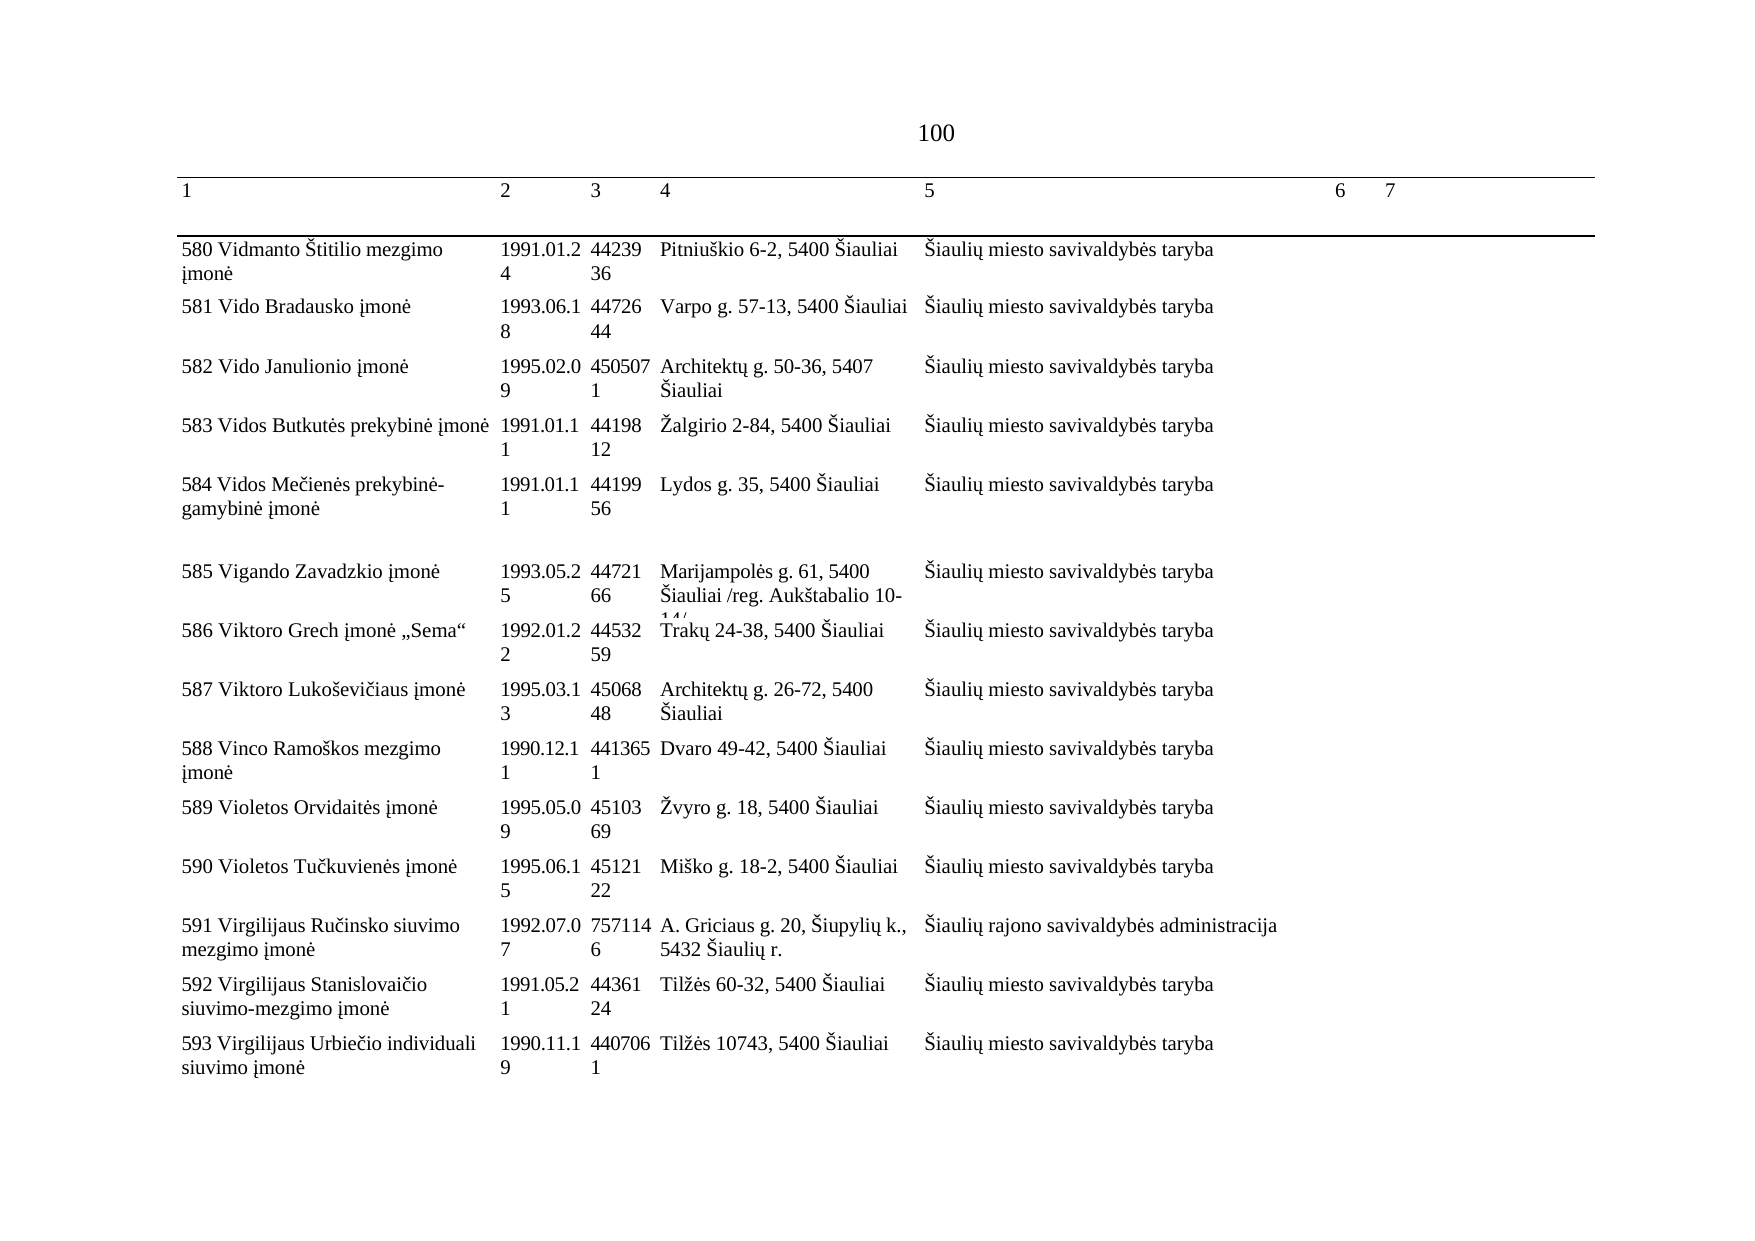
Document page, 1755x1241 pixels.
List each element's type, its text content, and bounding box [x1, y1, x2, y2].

table_cell Lydos g. 35, 5400 Šiauliai [656, 472, 920, 559]
table_cell 4505071 [586, 354, 656, 413]
table_cell 4423936 [586, 237, 656, 294]
table_cell [1381, 237, 1595, 294]
table_cell 1995.06.15 [496, 854, 586, 913]
table_cell Šiaulių miesto savivaldybės taryba [920, 972, 1381, 1031]
table_cell 4506848 [586, 677, 656, 736]
table_cell Šiaulių miesto savivaldybės taryba [920, 413, 1381, 472]
table_cell Miško g. 18-2, 5400 Šiauliai [656, 854, 920, 913]
table_cell [1381, 559, 1595, 618]
table_cell [1381, 472, 1595, 559]
table_cell 1990.12.11 [496, 736, 586, 795]
table_cell 591 Virgilijaus Ručinsko siuvimo mezgimo įmonė [177, 913, 496, 972]
table_cell Architektų g. 26-72, 5400 Šiauliai [656, 677, 920, 736]
table_cell 585 Vigando Zavadzkio įmonė [177, 559, 496, 618]
table_cell 1991.01.11 [496, 472, 586, 559]
table_cell 1995.03.13 [496, 677, 586, 736]
table_cell Šiaulių miesto savivaldybės taryba [920, 472, 1381, 559]
table_cell 4453259 [586, 618, 656, 677]
table_cell A. Griciaus g. 20, Šiupylių k., 5432 Šiaulių r. [656, 913, 920, 972]
table_cell 581 Vido Bradausko įmonė [177, 295, 496, 353]
table_cell Dvaro 49-42, 5400 Šiauliai [656, 736, 920, 795]
table_cell 1991.05.21 [496, 972, 586, 1031]
table_cell [1381, 736, 1595, 795]
table_cell 592 Virgilijaus Stanislovaičio siuvimo-mezgimo įmonė [177, 972, 496, 1031]
table_cell 1992.07.07 [496, 913, 586, 972]
table_cell Šiaulių rajono savivaldybės administracija [920, 913, 1381, 972]
table_cell Architektų g. 50-36, 5407 Šiauliai [656, 354, 920, 413]
table_header 1 [177, 178, 496, 235]
table_cell 4472644 [586, 295, 656, 353]
table_cell 587 Viktoro Lukoševičiaus įmonė [177, 677, 496, 736]
table_cell 582 Vido Janulionio įmonė [177, 354, 496, 413]
table_cell [1381, 913, 1595, 972]
table_cell Tilžės 60-32, 5400 Šiauliai [656, 972, 920, 1031]
table_cell 7571146 [586, 913, 656, 972]
table_cell Trakų 24-38, 5400 Šiauliai [656, 618, 920, 677]
table_header 2 [496, 178, 586, 235]
table_cell 4472166 [586, 559, 656, 618]
table_cell 4436124 [586, 972, 656, 1031]
table_cell 583 Vidos Butkutės prekybinė įmonė [177, 413, 496, 472]
table_cell Šiaulių miesto savivaldybės taryba [920, 677, 1381, 736]
table_header 7 [1381, 178, 1595, 235]
table_cell 1991.01.11 [496, 413, 586, 472]
table_cell 4419956 [586, 472, 656, 559]
table_cell [1381, 618, 1595, 677]
table_cell Šiaulių miesto savivaldybės taryba [920, 354, 1381, 413]
table_cell [1381, 795, 1595, 854]
table_cell Šiaulių miesto savivaldybės taryba [920, 1031, 1381, 1090]
table_cell Šiaulių miesto savivaldybės taryba [920, 237, 1381, 294]
table_cell 590 Violetos Tučkuvienės įmonė [177, 854, 496, 913]
table_cell Šiaulių miesto savivaldybės taryba [920, 854, 1381, 913]
table_header 3 [586, 178, 656, 235]
table_cell [1381, 295, 1595, 353]
table_cell 1991.01.24 [496, 237, 586, 294]
table_cell [1381, 854, 1595, 913]
table_cell 1992.01.22 [496, 618, 586, 677]
table_cell 4512122 [586, 854, 656, 913]
table_cell Žvyro g. 18, 5400 Šiauliai [656, 795, 920, 854]
table_cell 1995.05.09 [496, 795, 586, 854]
table_cell 586 Viktoro Grech įmonė „Sema“ [177, 618, 496, 677]
table_cell 1990.11.19 [496, 1031, 586, 1090]
table_cell [1381, 677, 1595, 736]
table_cell 584 Vidos Mečienės prekybinė-gamybinė įmonė [177, 472, 496, 559]
table_cell 4419812 [586, 413, 656, 472]
table_cell Žalgirio 2-84, 5400 Šiauliai [656, 413, 920, 472]
table_cell 4413651 [586, 736, 656, 795]
table_cell Pitniuškio 6-2, 5400 Šiauliai [656, 237, 920, 294]
table_cell 1993.06.18 [496, 295, 586, 353]
table_cell [1381, 354, 1595, 413]
table_cell Tilžės 10743, 5400 Šiauliai [656, 1031, 920, 1090]
table_cell [1381, 972, 1595, 1031]
table_cell Šiaulių miesto savivaldybės taryba [920, 618, 1381, 677]
table_cell Šiaulių miesto savivaldybės taryba [920, 295, 1381, 353]
table_cell 4510369 [586, 795, 656, 854]
table_cell Šiaulių miesto savivaldybės taryba [920, 736, 1381, 795]
table_cell 1995.02.09 [496, 354, 586, 413]
table_cell 589 Violetos Orvidaitės įmonė [177, 795, 496, 854]
table_cell Varpo g. 57-13, 5400 Šiauliai [656, 295, 920, 353]
table_cell Šiaulių miesto savivaldybės taryba [920, 559, 1381, 618]
table_cell 588 Vinco Ramoškos mezgimo įmonė [177, 736, 496, 795]
table_cell 4407061 [586, 1031, 656, 1090]
table_header 4 [656, 178, 920, 235]
table_header 5 6 [920, 178, 1381, 235]
table_cell Šiaulių miesto savivaldybės taryba [920, 795, 1381, 854]
table_cell 580 Vidmanto Štitilio mezgimo įmonė [177, 237, 496, 294]
table_cell [1381, 413, 1595, 472]
table_cell 1993.05.25 [496, 559, 586, 618]
table_cell [1381, 1031, 1595, 1090]
